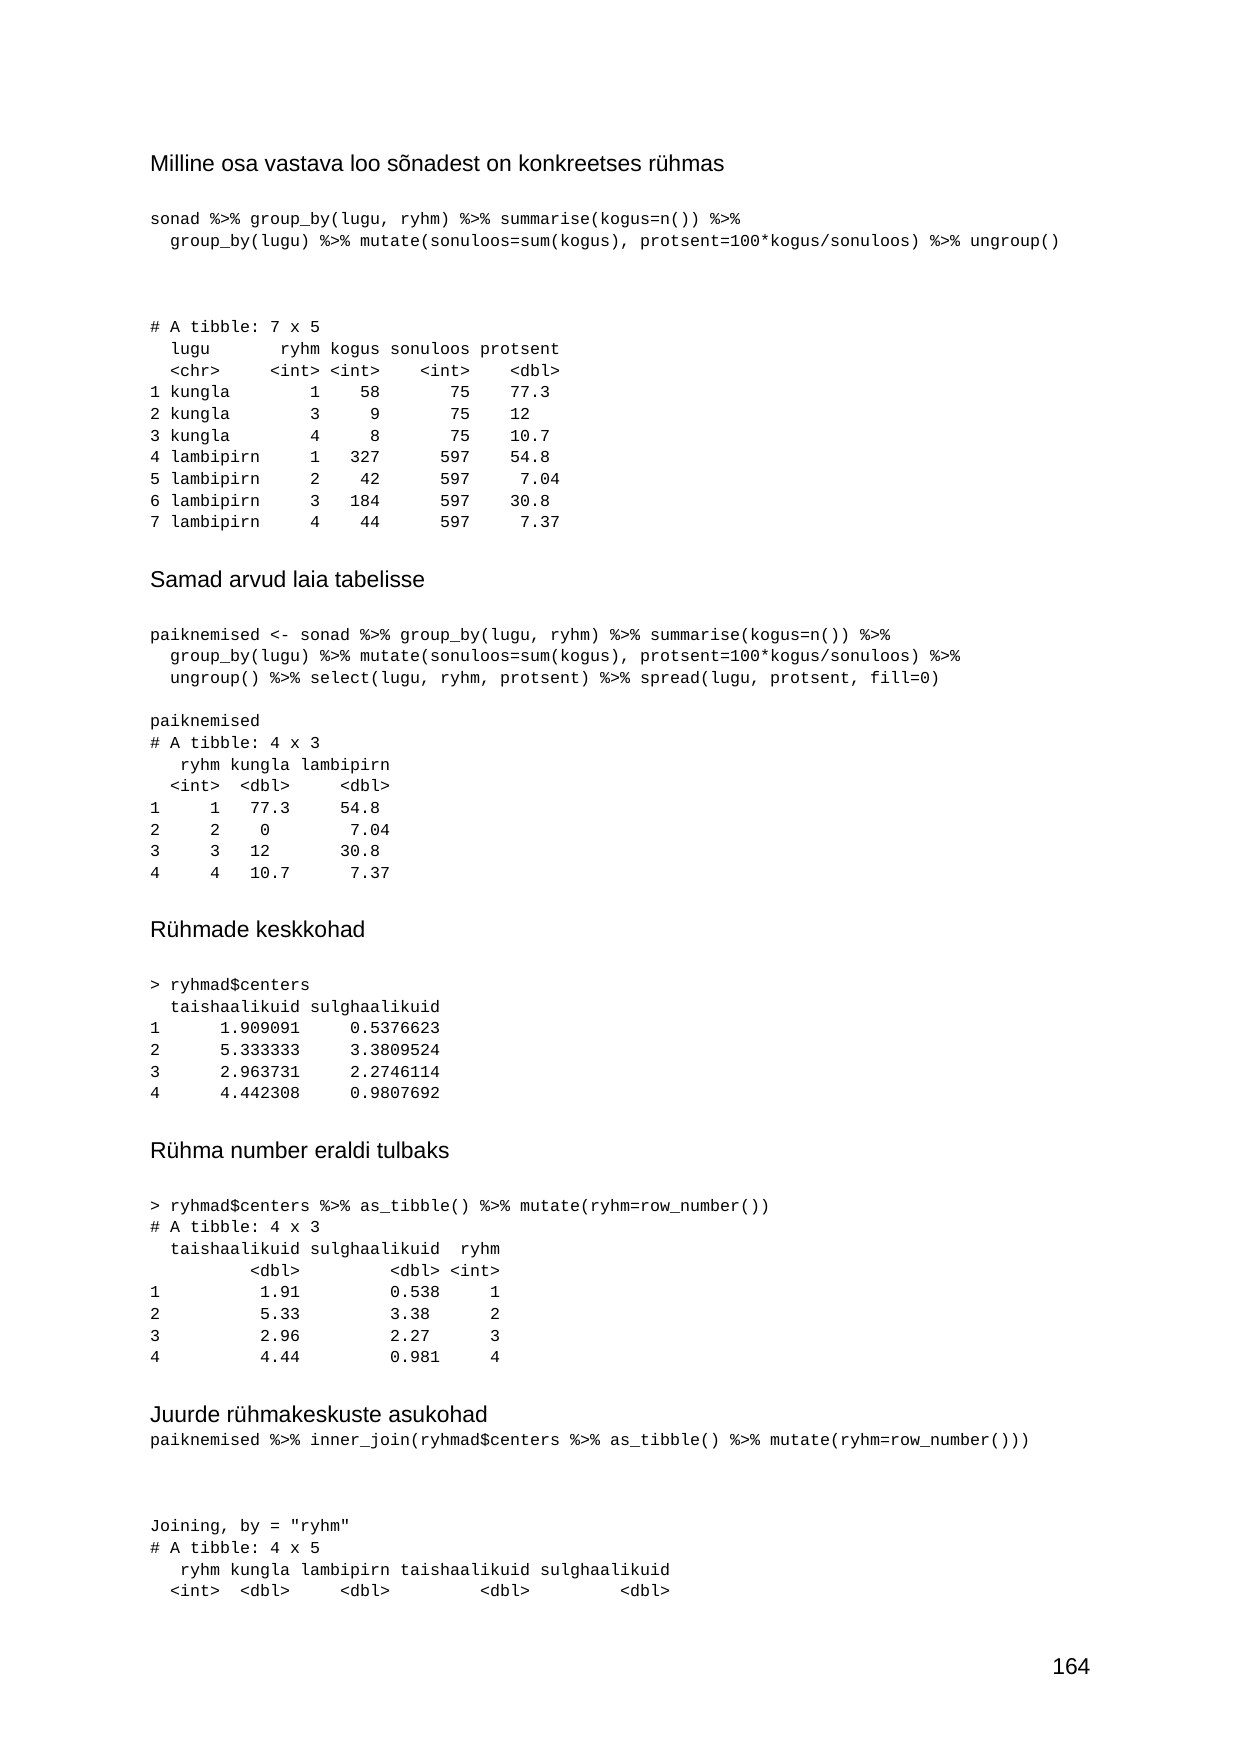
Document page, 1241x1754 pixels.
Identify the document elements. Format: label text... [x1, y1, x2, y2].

text 7 lambipirn 4 44 597 7.37 [150, 514, 1090, 533]
text 1 1 77.3 54.8 [150, 799, 1090, 818]
text 1 kungla 1 58 75 77.3 [150, 384, 1090, 403]
text # A tibble: 4 x 3 [150, 734, 1090, 753]
text 4 4.442308 0.9807692 [150, 1085, 1090, 1104]
text Joining, by = "ryhm" [150, 1518, 1090, 1537]
text <int> <dbl> <dbl> [150, 778, 1090, 797]
text <chr> <int> <int> <int> <dbl> [150, 362, 1090, 381]
text 1 1.909091 0.5376623 [150, 1020, 1090, 1039]
text 3 2.963731 2.2746114 [150, 1063, 1090, 1082]
text Milline osa vastava loo sõnadest on konkreetses rühmas [150, 150, 1090, 176]
text group_by(lugu) %>% mutate(sonuloos=sum(kogus), protsent=100*kogus/sonuloos) %>% [150, 648, 1090, 667]
text 3 2.96 2.27 3 [150, 1327, 1090, 1346]
text 2 5.333333 3.3809524 [150, 1042, 1090, 1061]
text Rühma number eraldi tulbaks [150, 1137, 1090, 1163]
text ungroup() %>% select(lugu, ryhm, protsent) %>% spread(lugu, protsent, fill=0) [150, 669, 1090, 688]
text 5 lambipirn 2 42 597 7.04 [150, 470, 1090, 489]
text paiknemised [150, 713, 1090, 732]
text > ryhmad$centers %>% as_tibble() %>% mutate(ryhm=row_number()) [150, 1197, 1090, 1216]
text Rühmade keskkohad [150, 916, 1090, 943]
text Samad arvud laia tabelisse [150, 566, 1090, 592]
text ryhm kungla lambipirn [150, 756, 1090, 775]
text 4 4 10.7 7.37 [150, 864, 1090, 883]
text taishaalikuid sulghaalikuid [150, 998, 1090, 1017]
text 2 kungla 3 9 75 12 [150, 405, 1090, 424]
text 4 lambipirn 1 327 597 54.8 [150, 449, 1090, 468]
text Juurde rühmakeskuste asukohad [150, 1401, 1090, 1427]
text 1 1.91 0.538 1 [150, 1284, 1090, 1303]
text paiknemised <- sonad %>% group_by(lugu, ryhm) %>% summarise(kogus=n()) %>% [150, 626, 1090, 645]
text 3 3 12 30.8 [150, 843, 1090, 862]
text sonad %>% group_by(lugu, ryhm) %>% summarise(kogus=n()) %>% [150, 210, 1090, 229]
text <int> <dbl> <dbl> <dbl> <dbl> [150, 1583, 1090, 1602]
text 4 4.44 0.981 4 [150, 1349, 1090, 1368]
text # A tibble: 7 x 5 [150, 319, 1090, 338]
text # A tibble: 4 x 3 [150, 1219, 1090, 1238]
text 2 5.33 3.38 2 [150, 1306, 1090, 1324]
text group_by(lugu) %>% mutate(sonuloos=sum(kogus), protsent=100*kogus/sonuloos) %>% ungroup() [150, 232, 1090, 251]
text 3 kungla 4 8 75 10.7 [150, 427, 1090, 446]
text 6 lambipirn 3 184 597 30.8 [150, 492, 1090, 511]
text paiknemised %>% inner_join(ryhmad$centers %>% as_tibble() %>% mutate(ryhm=row_number())) [150, 1431, 1090, 1450]
text 2 2 0 7.04 [150, 821, 1090, 840]
text taishaalikuid sulghaalikuid ryhm [150, 1241, 1090, 1259]
text lugu ryhm kogus sonuloos protsent [150, 340, 1090, 359]
text # A tibble: 4 x 5 [150, 1539, 1090, 1558]
text > ryhmad$centers [150, 977, 1090, 996]
text ryhm kungla lambipirn taishaalikuid sulghaalikuid [150, 1561, 1090, 1580]
text <dbl> <dbl> <int> [150, 1262, 1090, 1281]
